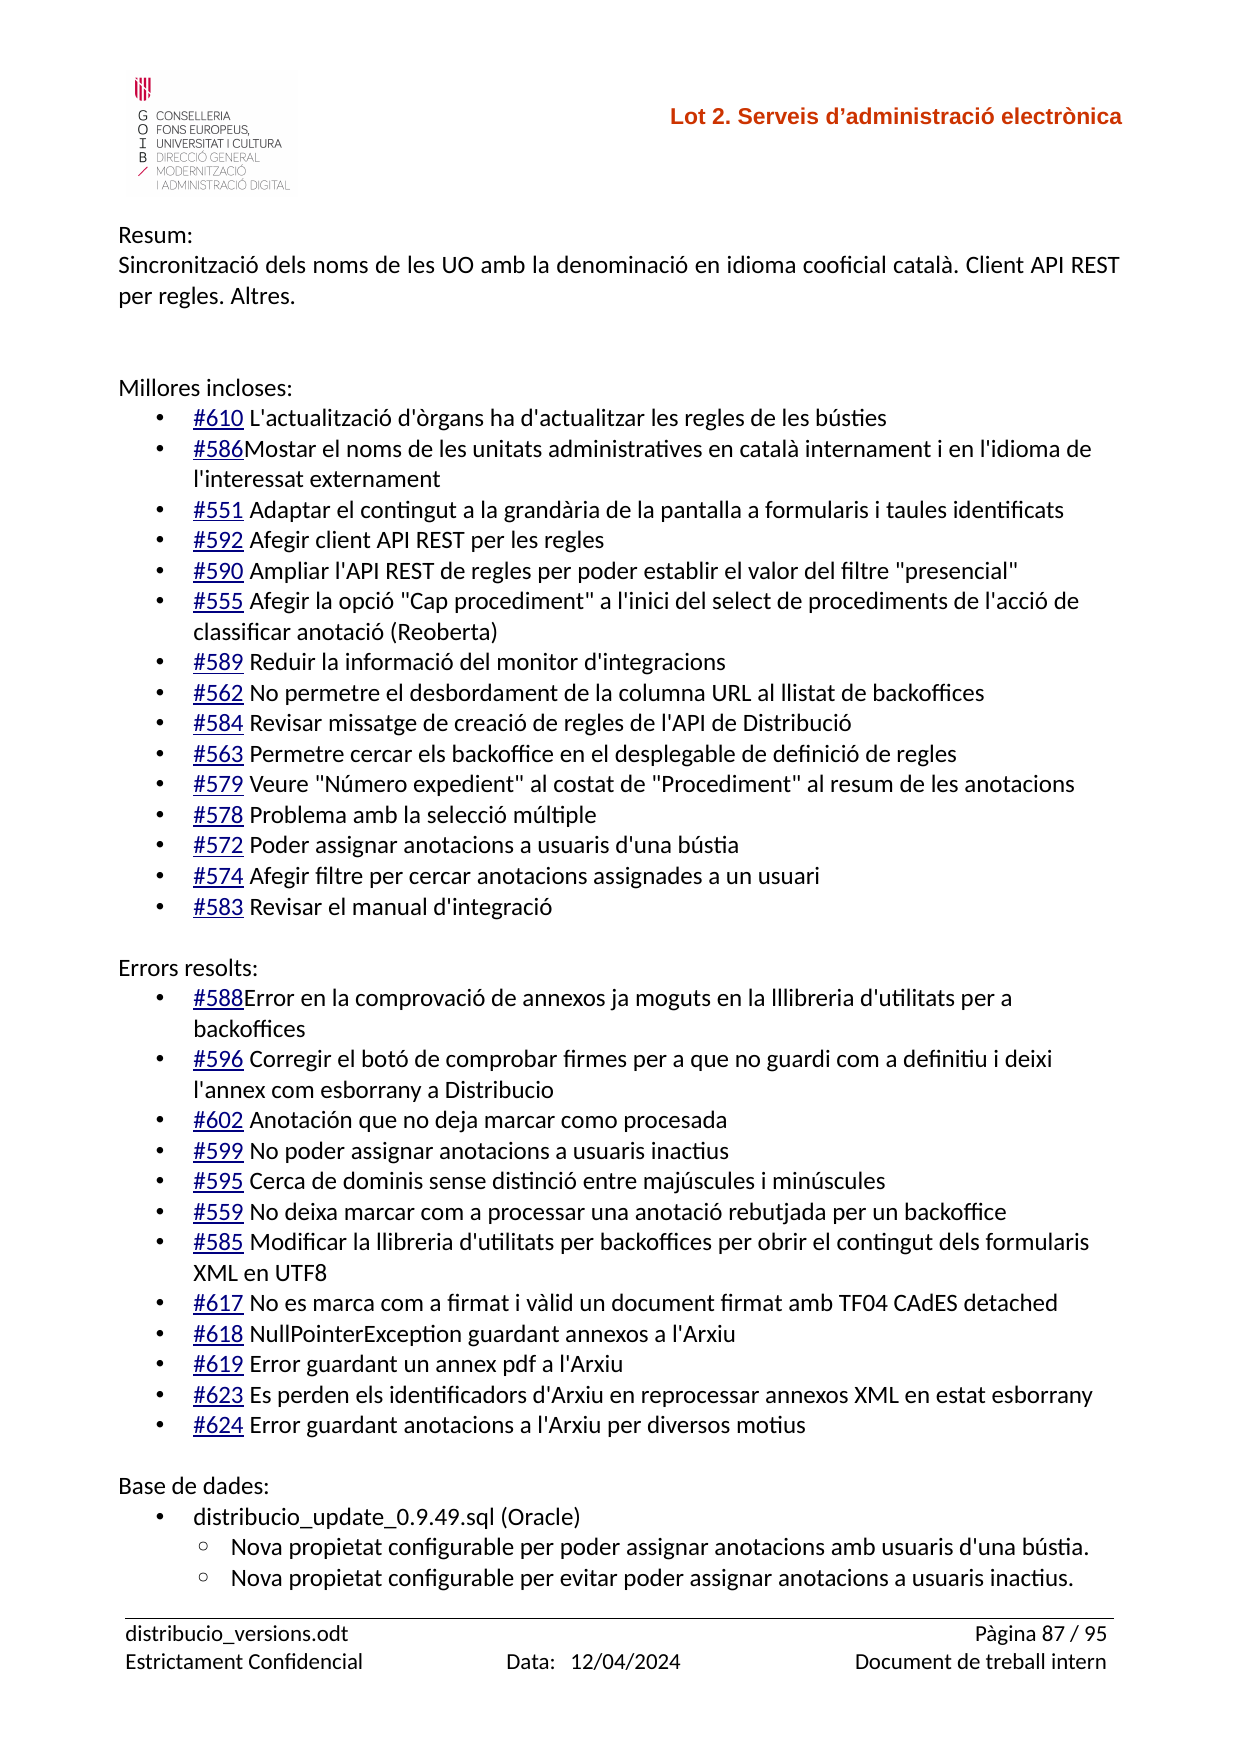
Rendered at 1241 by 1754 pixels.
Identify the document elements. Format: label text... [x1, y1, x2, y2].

text Resum: [118, 219, 1122, 250]
list #618 NullPointerException guardant annexos a l'Arxiu [156, 1318, 1122, 1348]
list #588Error en la comprovació de annexos ja moguts en la lllibreria d'utilitats per a backoffices [156, 982, 1122, 1043]
list #610 L'actualització d'òrgans ha d'actualitzar les regles de les bústies [156, 402, 1122, 433]
list #562 No permetre el desbordament de la columna URL al llistat de backoffices [156, 677, 1122, 707]
list #592 Afegir client API REST per les regles [156, 524, 1122, 555]
text Errors resolts: [118, 952, 1122, 982]
list #583 Revisar el manual d'integració [156, 891, 1122, 921]
list #624 Error guardant anotacions a l'Arxiu per diversos motius [156, 1409, 1122, 1440]
picture [126, 70, 299, 197]
list #563 Permetre cercar els backoffice en el desplegable de definició de regles [156, 738, 1122, 768]
list #586Mostar el noms de les unitats administratives en català internament i en l'idioma de l'interessat externament [156, 433, 1122, 494]
list distribucio_update_0.9.49.sql (Oracle) [156, 1501, 1122, 1532]
list #623 Es perden els identificadors d'Arxiu en reprocessar annexos XML en estat esborrany [156, 1379, 1122, 1409]
list #574 Afegir filtre per cercar anotacions assignades a un usuari [156, 860, 1122, 891]
list #590 Ampliar l'API REST de regles per poder establir el valor del filtre "presencial" [156, 555, 1122, 585]
list #599 No poder assignar anotacions a usuaris inactius [156, 1135, 1122, 1165]
list Nova propietat configurable per poder assignar anotacions amb usuaris d'una bústia. [193, 1532, 1122, 1562]
list #595 Cerca de dominis sense distinció entre majúscules i minúscules [156, 1165, 1122, 1196]
list #602 Anotación que no deja marcar como procesada [156, 1104, 1122, 1135]
list Nova propietat configurable per evitar poder assignar anotacions a usuaris inactius. [193, 1562, 1122, 1593]
list #589 Reduir la informació del monitor d'integracions [156, 646, 1122, 677]
text Base de dades: [118, 1471, 1122, 1501]
list #551 Adaptar el contingut a la grandària de la pantalla a formularis i taules identificats [156, 494, 1122, 524]
list #579 Veure "Número expedient" al costat de "Procediment" al resum de les anotacions [156, 768, 1122, 799]
list #572 Poder assignar anotacions a usuaris d'una bústia [156, 829, 1122, 860]
list #617 No es marca com a firmat i vàlid un document firmat amb TF04 CAdES detached [156, 1287, 1122, 1318]
list #555 Afegir la opció "Cap procediment" a l'inici del select de procediments de l'acció de classificar anotació (Reoberta) [156, 585, 1122, 646]
list #578 Problema amb la selecció múltiple [156, 799, 1122, 829]
text Sincronització dels noms de les UO amb la denominació en idioma cooficial català. Client API REST per regles. Altres. [118, 250, 1122, 311]
text Millores incloses: [118, 372, 1122, 402]
list #619 Error guardant un annex pdf a l'Arxiu [156, 1348, 1122, 1379]
list #584 Revisar missatge de creació de regles de l'API de Distribució [156, 707, 1122, 738]
list #596 Corregir el botó de comprobar firmes per a que no guardi com a definitiu i deixi l'annex com esborrany a Distribucio [156, 1043, 1122, 1104]
list #559 No deixa marcar com a processar una anotació rebutjada per un backoffice [156, 1196, 1122, 1226]
list #585 Modificar la llibreria d'utilitats per backoffices per obrir el contingut dels formularis XML en UTF8 [156, 1226, 1122, 1287]
